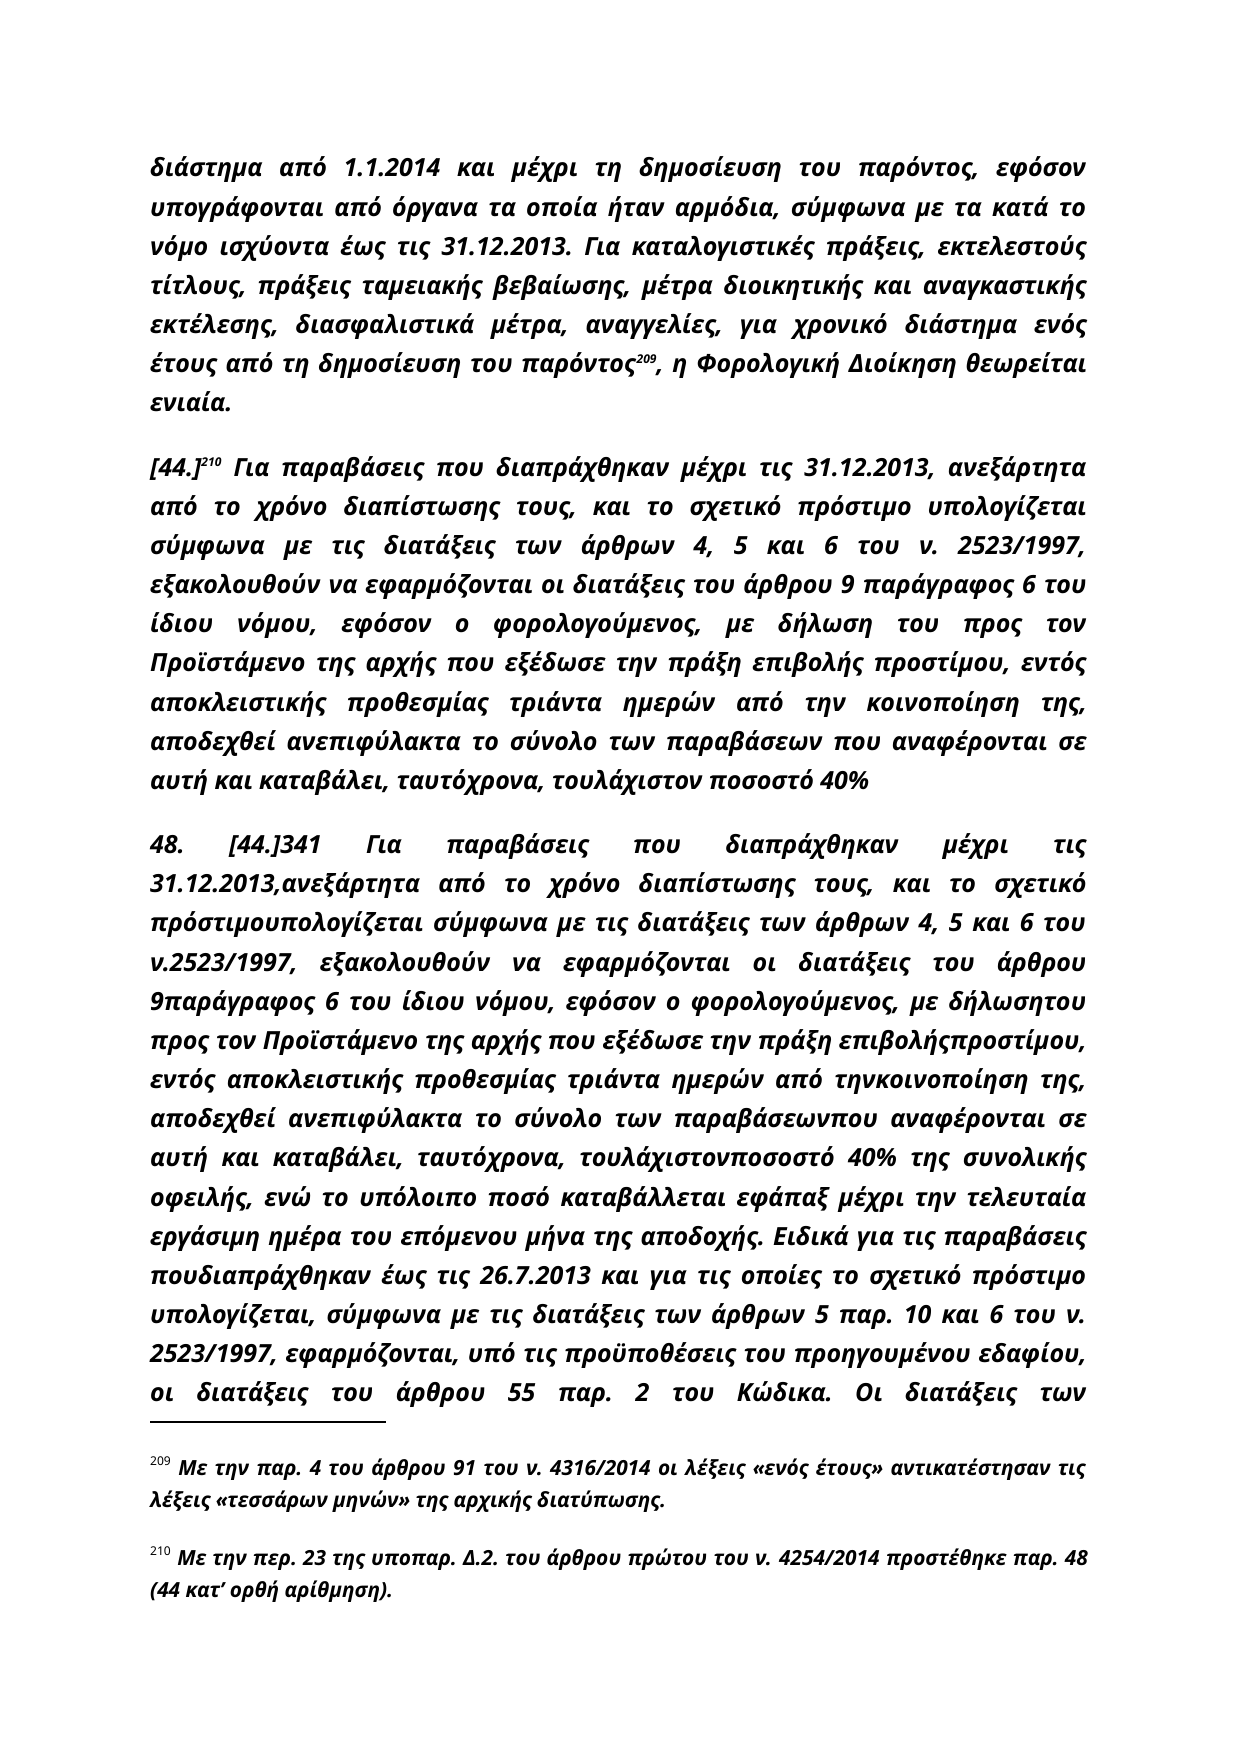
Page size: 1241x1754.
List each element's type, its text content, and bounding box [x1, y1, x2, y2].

text Με την παρ. 4 του άρθρου 91 του ν. 4316/2014 οι λέξεις «ενός έτους» αντικατέστησαν τις λέξεις «τεσσάρων μηνών» της αρχικής διατύπωσης. [150, 1453, 1090, 1514]
text [44.] Για παραβάσεις που διαπράχθηκαν μέχρι τις 31.12.2013, ανεξάρτητα από το χρόνο διαπίστωσης τους, και το σχετικό πρόστιμο υπολογίζεται σύμφωνα με τις διατάξεις των άρθρων 4, 5 και 6 του ν. 2523/1997, εξακολουθούν να εφαρμόζονται οι διατάξεις του άρθρου 9 παράγραφος 6 του ίδιου νόμου, εφόσον ο φορολογούμενος, με δήλωση του προς τον Προϊστάμενο της αρχής που εξέδωσε την πράξη επιβολής προστίμου, εντός αποκλειστικής προθεσμίας τριάντα ημερών από την κοινοποίηση της, αποδεχθεί ανεπιφύλακτα το σύνολο των παραβάσεων που αναφέρονται σε αυτή και καταβάλει, ταυτόχρονα, τουλάχιστον ποσοστό 40% [150, 449, 1090, 797]
text Με την περ. 23 της υποπαρ. Δ.2. του άρθρου πρώτου του ν. 4254/2014 προστέθηκε παρ. 48 (44 κατ’ ορθή αρίθμηση). [150, 1543, 1090, 1604]
text 48. [44.]341 Για παραβάσεις που διαπράχθηκαν μέχρι τις 31.12.2013,ανεξάρτητα από το χρόνο διαπίστωσης τους, και το σχετικό πρόστιμουπολογίζεται σύμφωνα με τις διατάξεις των άρθρων 4, 5 και 6 του ν.2523/1997, εξακολουθούν να εφαρμόζονται οι διατάξεις του άρθρου 9παράγραφος 6 του ίδιου νόμου, εφόσον ο φορολογούμενος, με δήλωσητου προς τον Προϊστάμενο της αρχής που εξέδωσε την πράξη επιβολήςπροστίμου, εντός αποκλειστικής προθεσμίας τριάντα ημερών από τηνκοινοποίηση της, αποδεχθεί ανεπιφύλακτα το σύνολο των παραβάσεωνπου αναφέρονται σε αυτή και καταβάλει, ταυτόχρονα, τουλάχιστονποσοστό 40% της συνολικής οφειλής, ενώ το υπόλοιπο ποσό καταβάλλεται εφάπαξ μέχρι την τελευταία εργάσιμη ημέρα του επόμενου μήνα της αποδοχής. Ειδικά για τις παραβάσεις πουδιαπράχθηκαν έως τις 26.7.2013 και για τις οποίες το σχετικό πρόστιμο υπολογίζεται, σύμφωνα με τις διατάξεις των άρθρων 5 παρ. 10 και 6 του ν. 2523/1997, εφαρμόζονται, υπό τις προϋποθέσεις του προηγουμένου εδαφίου, οι διατάξεις του άρθρου 55 παρ. 2 του Κώδικα. Οι διατάξεις των [150, 827, 1090, 1409]
text διάστημα από 1.1.2014 και μέχρι τη δημοσίευση του παρόντος, εφόσον υπογράφονται από όργανα τα οποία ήταν αρμόδια, σύμφωνα με τα κατά το νόμο ισχύοντα έως τις 31.12.2013. Για καταλογιστικές πράξεις, εκτελεστούς τίτλους, πράξεις ταμειακής βεβαίωσης, μέτρα διοικητικής και αναγκαστικής εκτέλεσης, διασφαλιστικά μέτρα, αναγγελίες, για χρονικό διάστημα ενός έτους από τη δηµοσίευση του παρόντος, η Φορολογική Διοίκηση θεωρείται ενιαία. [150, 150, 1090, 419]
